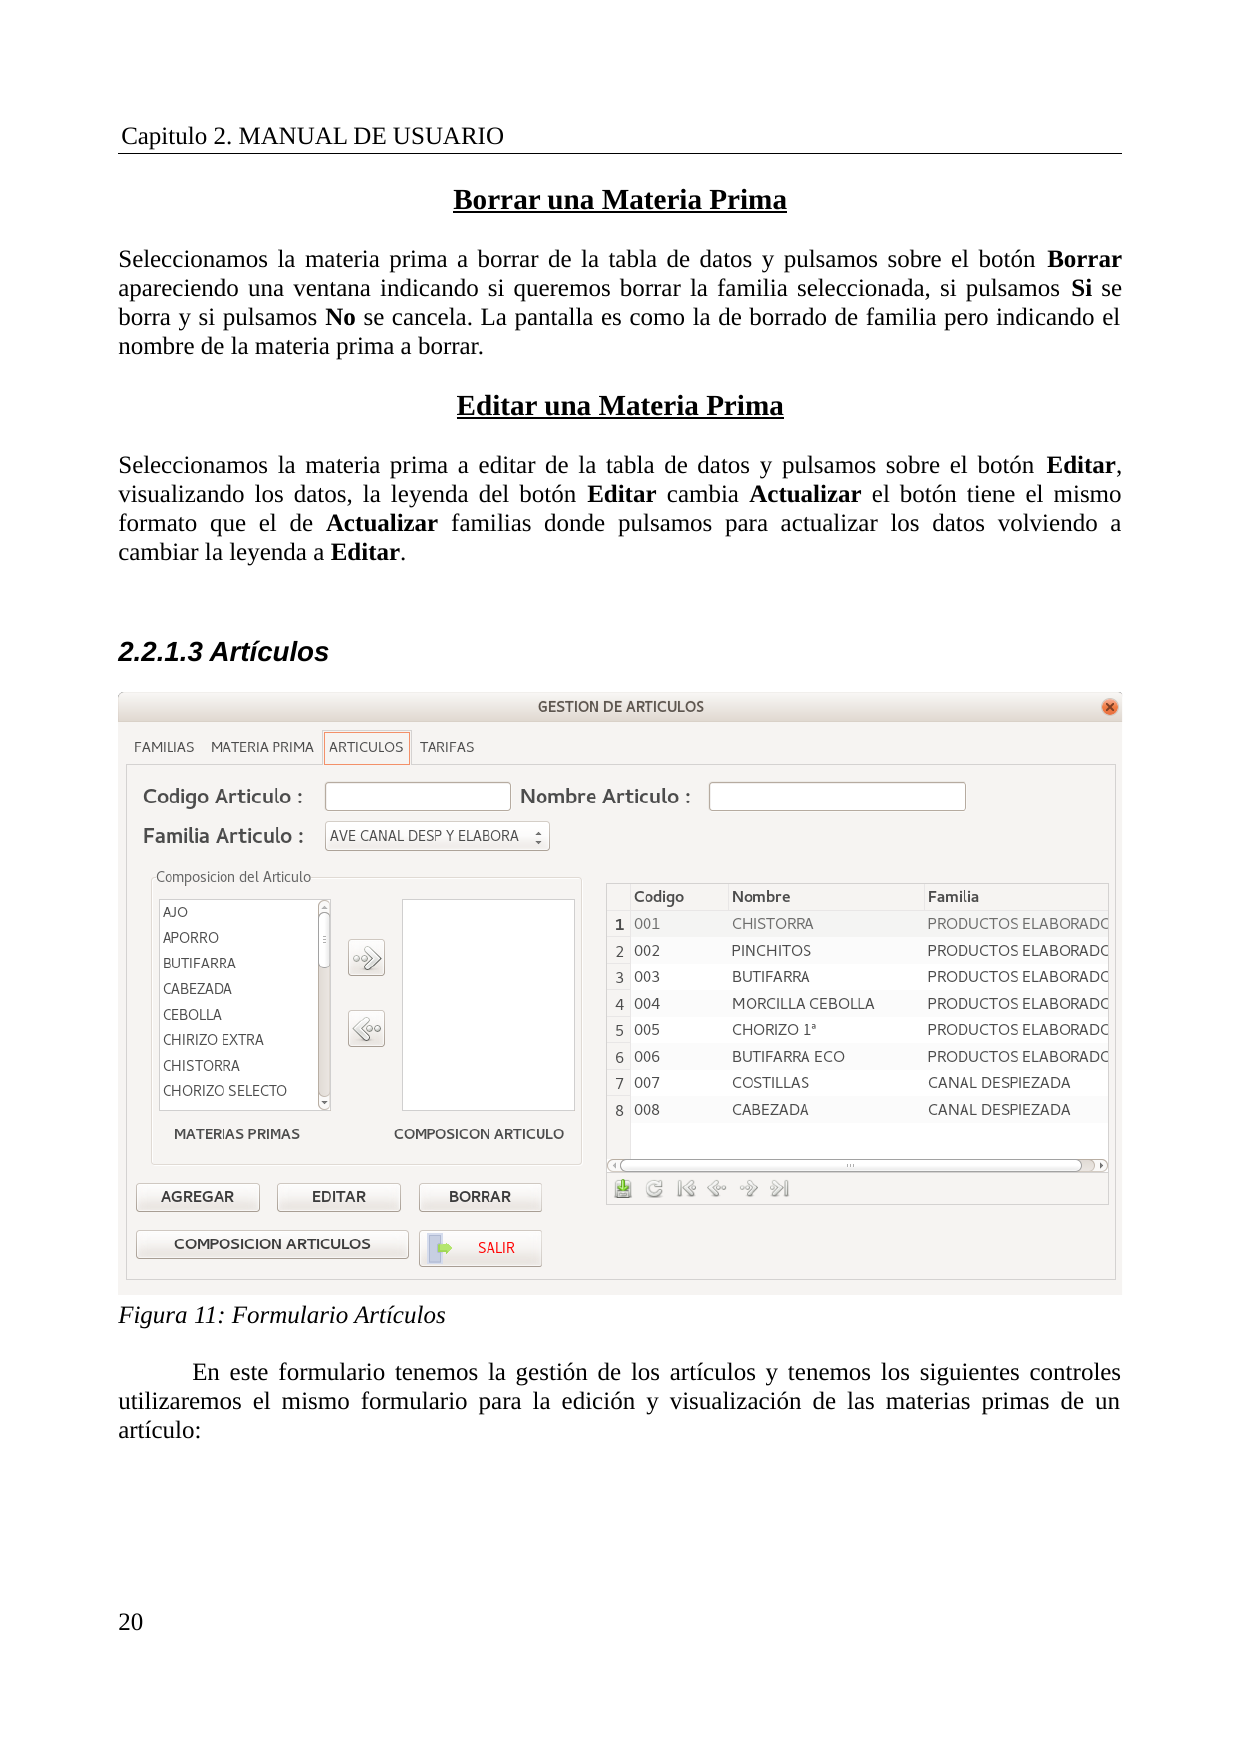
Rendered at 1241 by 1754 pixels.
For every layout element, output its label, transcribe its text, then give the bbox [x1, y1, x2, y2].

text Borrar una Materia Prima [118, 182, 1122, 216]
text Figura 11: Formulario Artículos [118, 1295, 1122, 1329]
subtitle 2.2.1.3 Artículos [118, 636, 1122, 667]
picture [118, 692, 1123, 1295]
text Seleccionamos la materia prima a borrar de la tabla de datos y pulsamos sobre el botón Borrar apareciendo una ventana indicando si queremos borrar la familia seleccionada, si pulsamos Si se borra y si pulsamos No se cancela. La pantalla es como la de borrado de familia pero indicando el nombre de la materia prima a borrar. [118, 244, 1122, 359]
text Seleccionamos la materia prima a editar de la tabla de datos y pulsamos sobre el botón Editar, visualizando los datos, la leyenda del botón Editar cambia Actualizar el botón tiene el mismo formato que el de Actualizar familias donde pulsamos para actualizar los datos volviendo a cambiar la leyenda a Editar. [118, 451, 1122, 566]
text En este formulario tenemos la gestión de los artículos y tenemos los siguientes controles utilizaremos el mismo formulario para la edición y visualización de las materias primas de un artículo: [118, 1357, 1122, 1444]
text Editar una Materia Prima [118, 388, 1122, 422]
